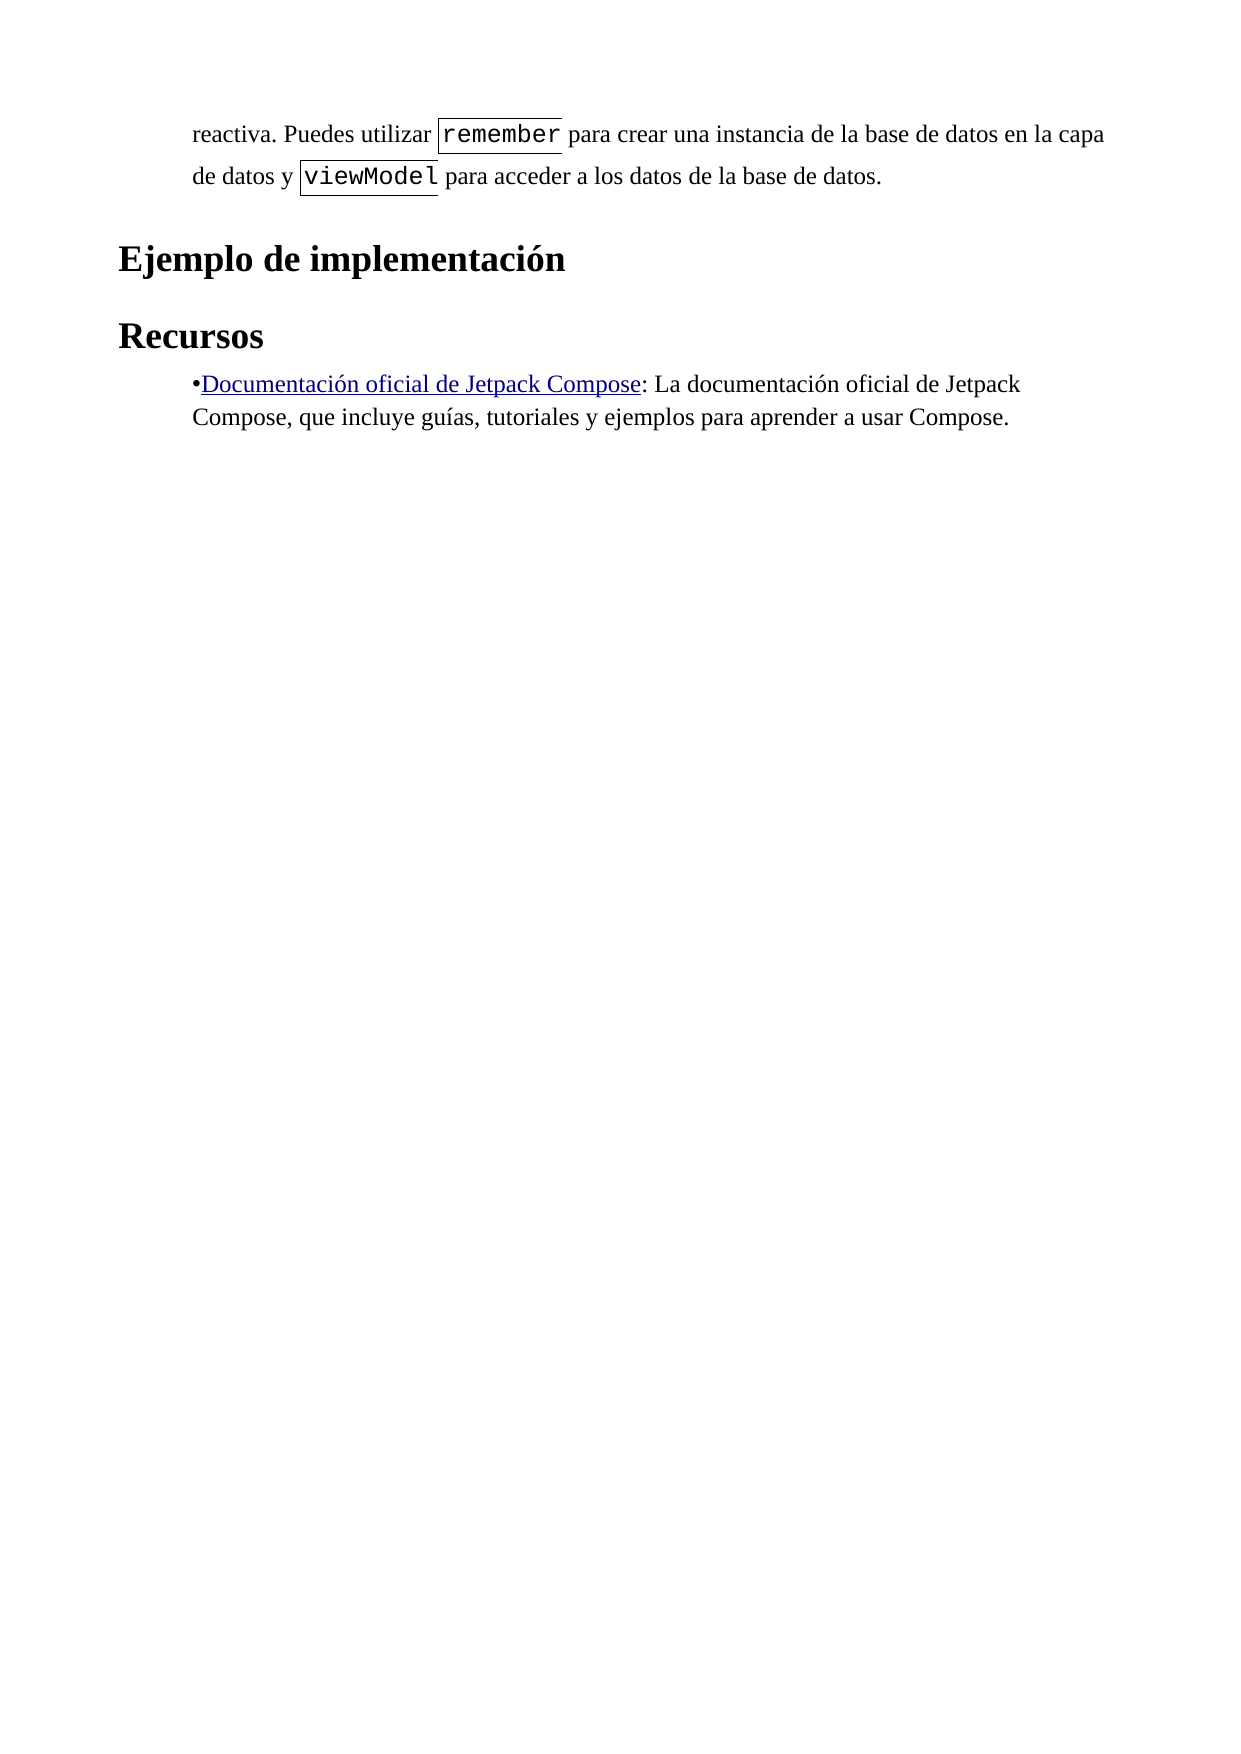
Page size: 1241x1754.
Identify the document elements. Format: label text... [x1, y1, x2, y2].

subtitle Ejemplo de implementación​ [118, 237, 1122, 280]
list Documentación oficial de Jetpack Compose: La documentación oficial de Jetpack Compose, que incluye guías, tutoriales y ejemplos para aprender a usar Compose. [118, 369, 1122, 431]
list reactiva. Puedes utilizar remember para crear una instancia de la base de datos en la capa de datos y viewModel para acceder a los datos de la base de datos. [118, 118, 1122, 196]
subtitle Recursos​ [118, 313, 1122, 356]
